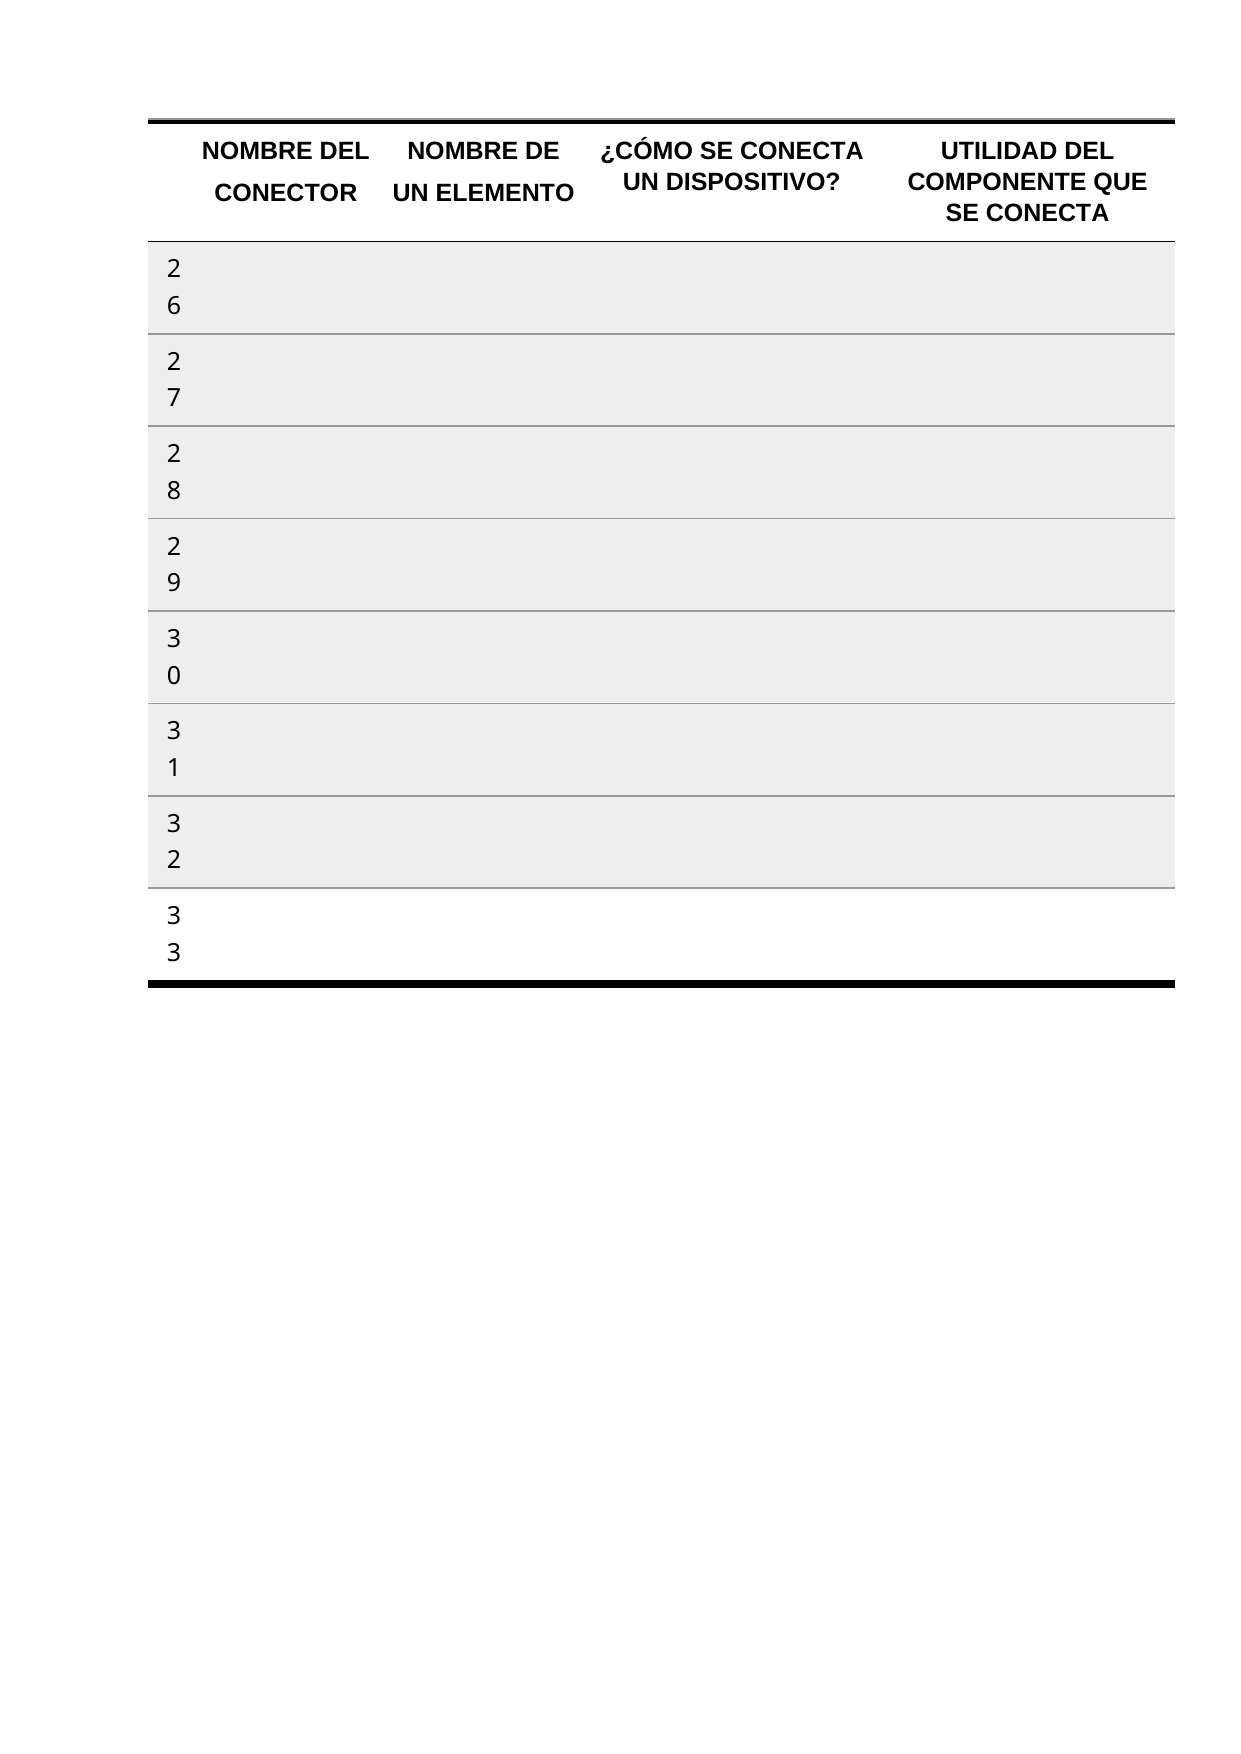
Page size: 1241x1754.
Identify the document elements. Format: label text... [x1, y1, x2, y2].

table_cell [587, 427, 877, 518]
table_cell [380, 335, 587, 425]
table_cell 31 [148, 704, 191, 795]
table_cell 27 [148, 335, 191, 425]
table_cell [877, 889, 1175, 980]
table_cell [587, 704, 877, 795]
table_cell [877, 335, 1175, 425]
table_cell [877, 612, 1175, 702]
table_cell [877, 427, 1175, 518]
table_header ¿CÓMO SE CONECTA UN DISPOSITIVO? [587, 124, 877, 241]
table_cell [587, 335, 877, 425]
table_cell [380, 704, 587, 795]
table_cell [587, 797, 877, 887]
table_cell [191, 889, 380, 980]
table_cell 28 [148, 427, 191, 518]
table_cell 29 [148, 519, 191, 610]
table_cell [587, 889, 877, 980]
table_cell [191, 704, 380, 795]
table_cell [587, 242, 877, 333]
table_cell [380, 427, 587, 518]
table_cell [191, 242, 380, 333]
table_cell [191, 519, 380, 610]
table_cell 26 [148, 242, 191, 333]
table_cell [380, 242, 587, 333]
table_cell 30 [148, 612, 191, 702]
table_cell [587, 519, 877, 610]
table_cell [191, 427, 380, 518]
table_header NOMBRE DE UN ELEMENTO [380, 124, 587, 241]
table_header [148, 124, 191, 241]
table_cell 32 [148, 797, 191, 887]
table_cell [877, 519, 1175, 610]
table_cell [380, 519, 587, 610]
table_cell [877, 242, 1175, 333]
table_cell [877, 797, 1175, 887]
table_cell [587, 612, 877, 702]
table_cell 33 [148, 889, 191, 980]
table_cell [877, 704, 1175, 795]
table_cell [380, 797, 587, 887]
table_cell [191, 335, 380, 425]
table_cell [191, 797, 380, 887]
table_cell [380, 889, 587, 980]
table_cell [191, 612, 380, 702]
table_header NOMBRE DEL CONECTOR [191, 124, 380, 241]
table_cell [380, 612, 587, 702]
table_header UTILIDAD DEL COMPONENTE QUE SE CONECTA [877, 124, 1175, 241]
